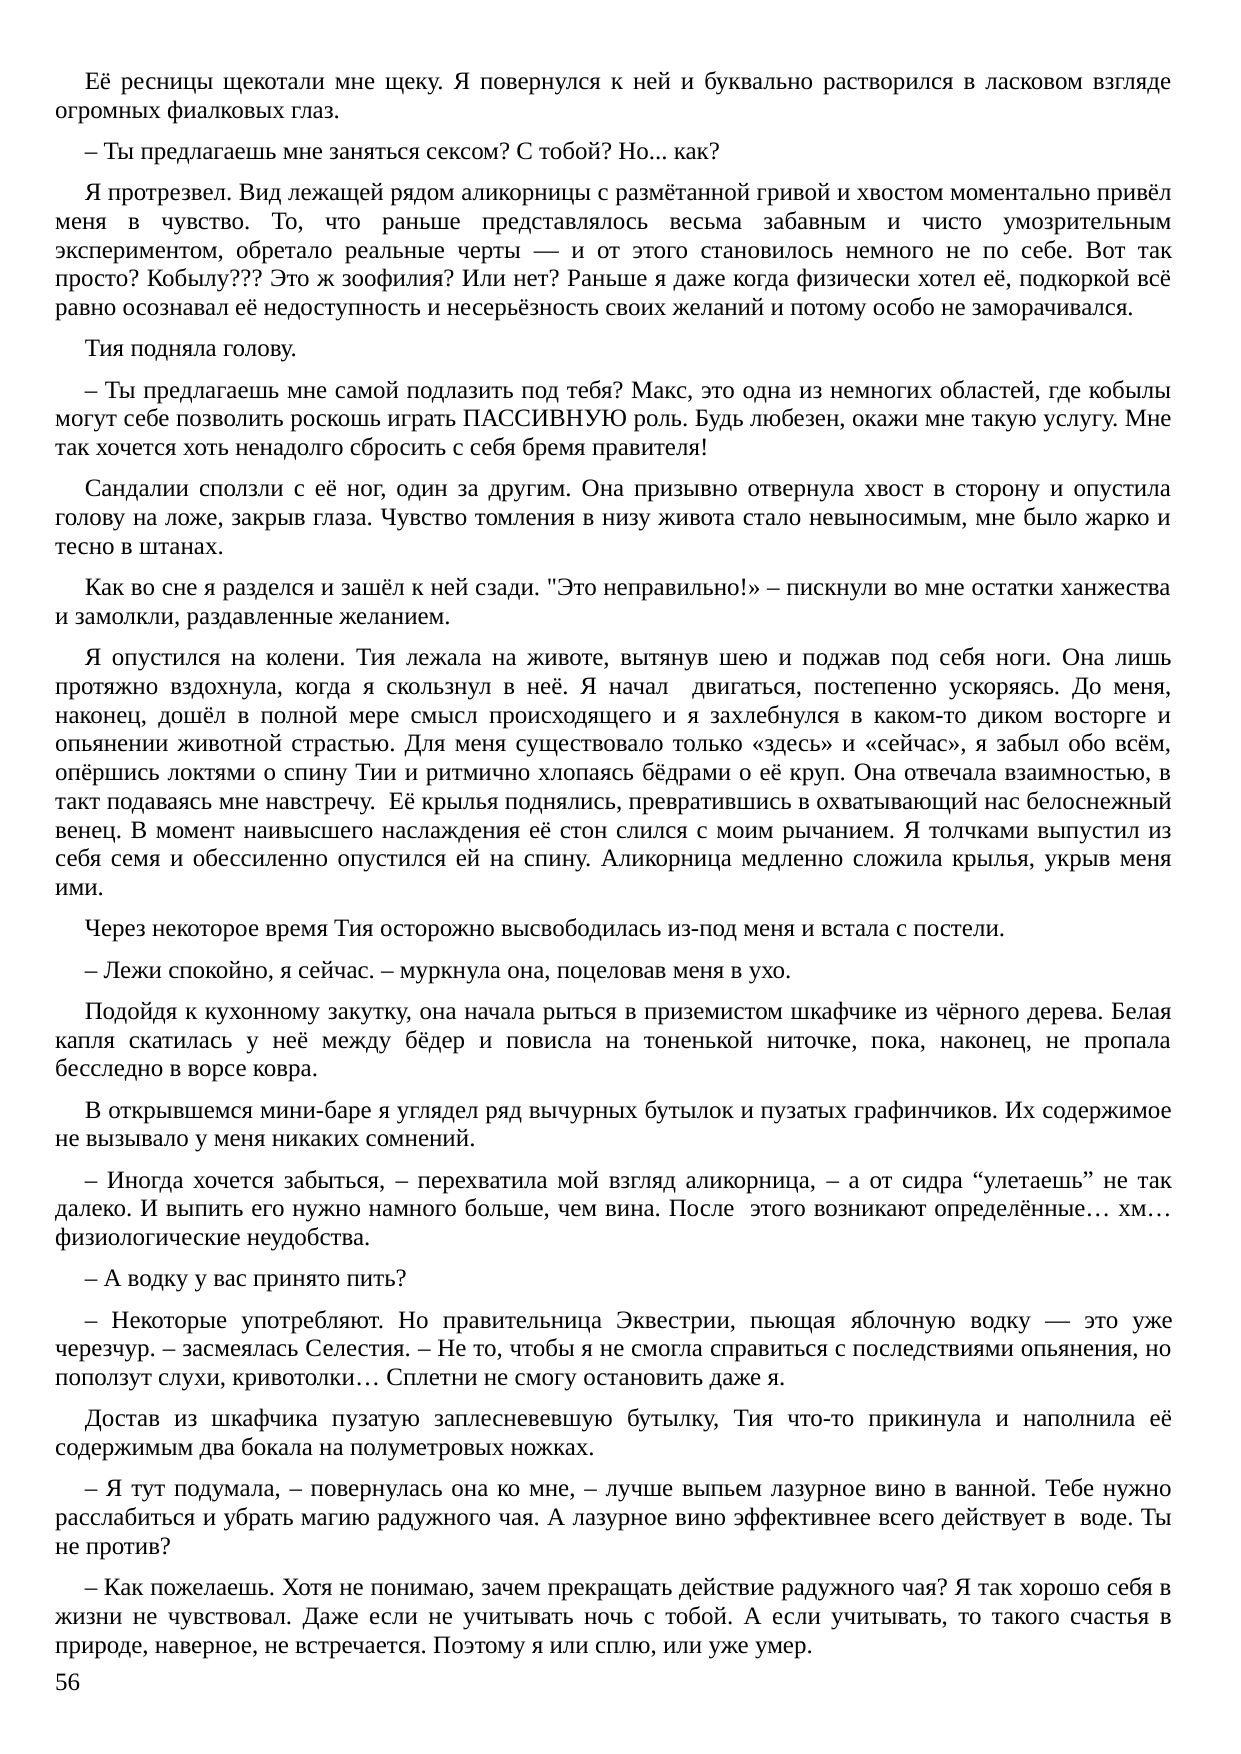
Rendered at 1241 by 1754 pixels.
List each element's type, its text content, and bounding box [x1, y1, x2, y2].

text Через некоторое время Тия осторожно высвободилась из-под меня и встала с постели. [55, 913, 1173, 942]
text Я протрезвел. Вид лежащей рядом аликорницы с размётанной гривой и хвостом моментально привёл меня в чувство. То, что раньше представлялось весьма забавным и чисто умозрительным экспериментом, обретало реальные черты — и от этого становилось немного не по себе. Вот так просто? Кобылу??? Это ж зоофилия? Или нет? Раньше я даже когда физически хотел её, подкоркой всё равно осознавал её недоступность и несерьёзность своих желаний и потому особо не заморачивался. [55, 177, 1173, 321]
text – Некоторые употребляют. Но правительница Эквестрии, пьющая яблочную водку — это уже черезчур. – засмеялась Селестия. – Не то, чтобы я не смогла справиться с последствиями опьянения, но поползут слухи, кривотолки… Сплетни не смогу остановить даже я. [55, 1305, 1173, 1391]
text – А водку у вас принято пить? [55, 1263, 1173, 1292]
text Я опустился на колени. Тия лежала на животе, вытянув шею и поджав под себя ноги. Она лишь протяжно вздохнула, когда я скользнул в неё. Я начал двигаться, постепенно ускоряясь. До меня, наконец, дошёл в полной мере смысл происходящего и я захлебнулся в каком-то диком восторге и опьянении животной страстью. Для меня существовало только «здесь» и «сейчас», я забыл обо всём, опёршись локтями о спину Тии и ритмично хлопаясь бёдрами о её круп. Она отвечала взаимностью, в такт подаваясь мне навстречу. Её крылья поднялись, превратившись в охватывающий нас белоснежный венец. В момент наивысшего наслаждения её стон слился с моим рычанием. Я толчками выпустил из себя семя и обессиленно опустился ей на спину. Аликорница медленно сложила крылья, укрыв меня ими. [55, 642, 1173, 901]
text – Ты предлагаешь мне самой подлазить под тебя? Макс, это одна из немногих областей, где кобылы могут себе позволить роскошь играть ПАССИВНУЮ роль. Будь любезен, окажи мне такую услугу. Мне так хочется хоть ненадолго сбросить с себя бремя правителя! [55, 375, 1173, 461]
text – Ты предлагаешь мне заняться сексом? С тобой? Но... как? [55, 136, 1173, 165]
text – Лежи спокойно, я сейчас. – муркнула она, поцеловав меня в ухо. [55, 955, 1173, 983]
text Достав из шкафчика пузатую заплесневевшую бутылку, Тия что-то прикинула и наполнила её содержимым два бокала на полуметровых ножках. [55, 1403, 1173, 1461]
text Как во сне я разделся и зашёл к ней сзади. "Это неправильно!» – пискнули во мне остатки ханжества и замолкли, раздавленные желанием. [55, 572, 1173, 630]
text – Иногда хочется забыться, – перехватила мой взгляд аликорница, – а от сидра “улетаешь” не так далеко. И выпить его нужно намного больше, чем вина. После этого возникают определённые… хм… физиологические неудобства. [55, 1165, 1173, 1251]
text Подойдя к кухонному закутку, она начала рыться в приземистом шкафчике из чёрного дерева. Белая капля скатилась у неё между бёдер и повисла на тоненькой ниточке, пока, наконец, не пропала бесследно в ворсе ковра. [55, 996, 1173, 1082]
text Тия подняла голову. [55, 333, 1173, 362]
text – Как пожелаешь. Хотя не понимаю, зачем прекращать действие радужного чая? Я так хорошо себя в жизни не чувствовал. Даже если не учитывать ночь с тобой. А если учитывать, то такого счастья в природе, наверное, не встречается. Поэтому я или сплю, или уже умер. [55, 1572, 1173, 1658]
text Сандалии сползли с её ног, один за другим. Она призывно отвернула хвост в сторону и опустила голову на ложе, закрыв глаза. Чувство томления в низу живота стало невыносимым, мне было жарко и тесно в штанах. [55, 473, 1173, 560]
text В открывшемся мини-баре я углядел ряд вычурных бутылок и пузатых графинчиков. Их содержимое не вызывало у меня никаких сомнений. [55, 1095, 1173, 1152]
text – Я тут подумала, – повернулась она ко мне, – лучше выпьем лазурное вино в ванной. Тебе нужно расслабиться и убрать магию радужного чая. А лазурное вино эффективнее всего действует в воде. Ты не против? [55, 1473, 1173, 1560]
text Её ресницы щекотали мне щеку. Я повернулся к ней и буквально растворился в ласковом взгляде огромных фиалковых глаз. [55, 66, 1173, 123]
